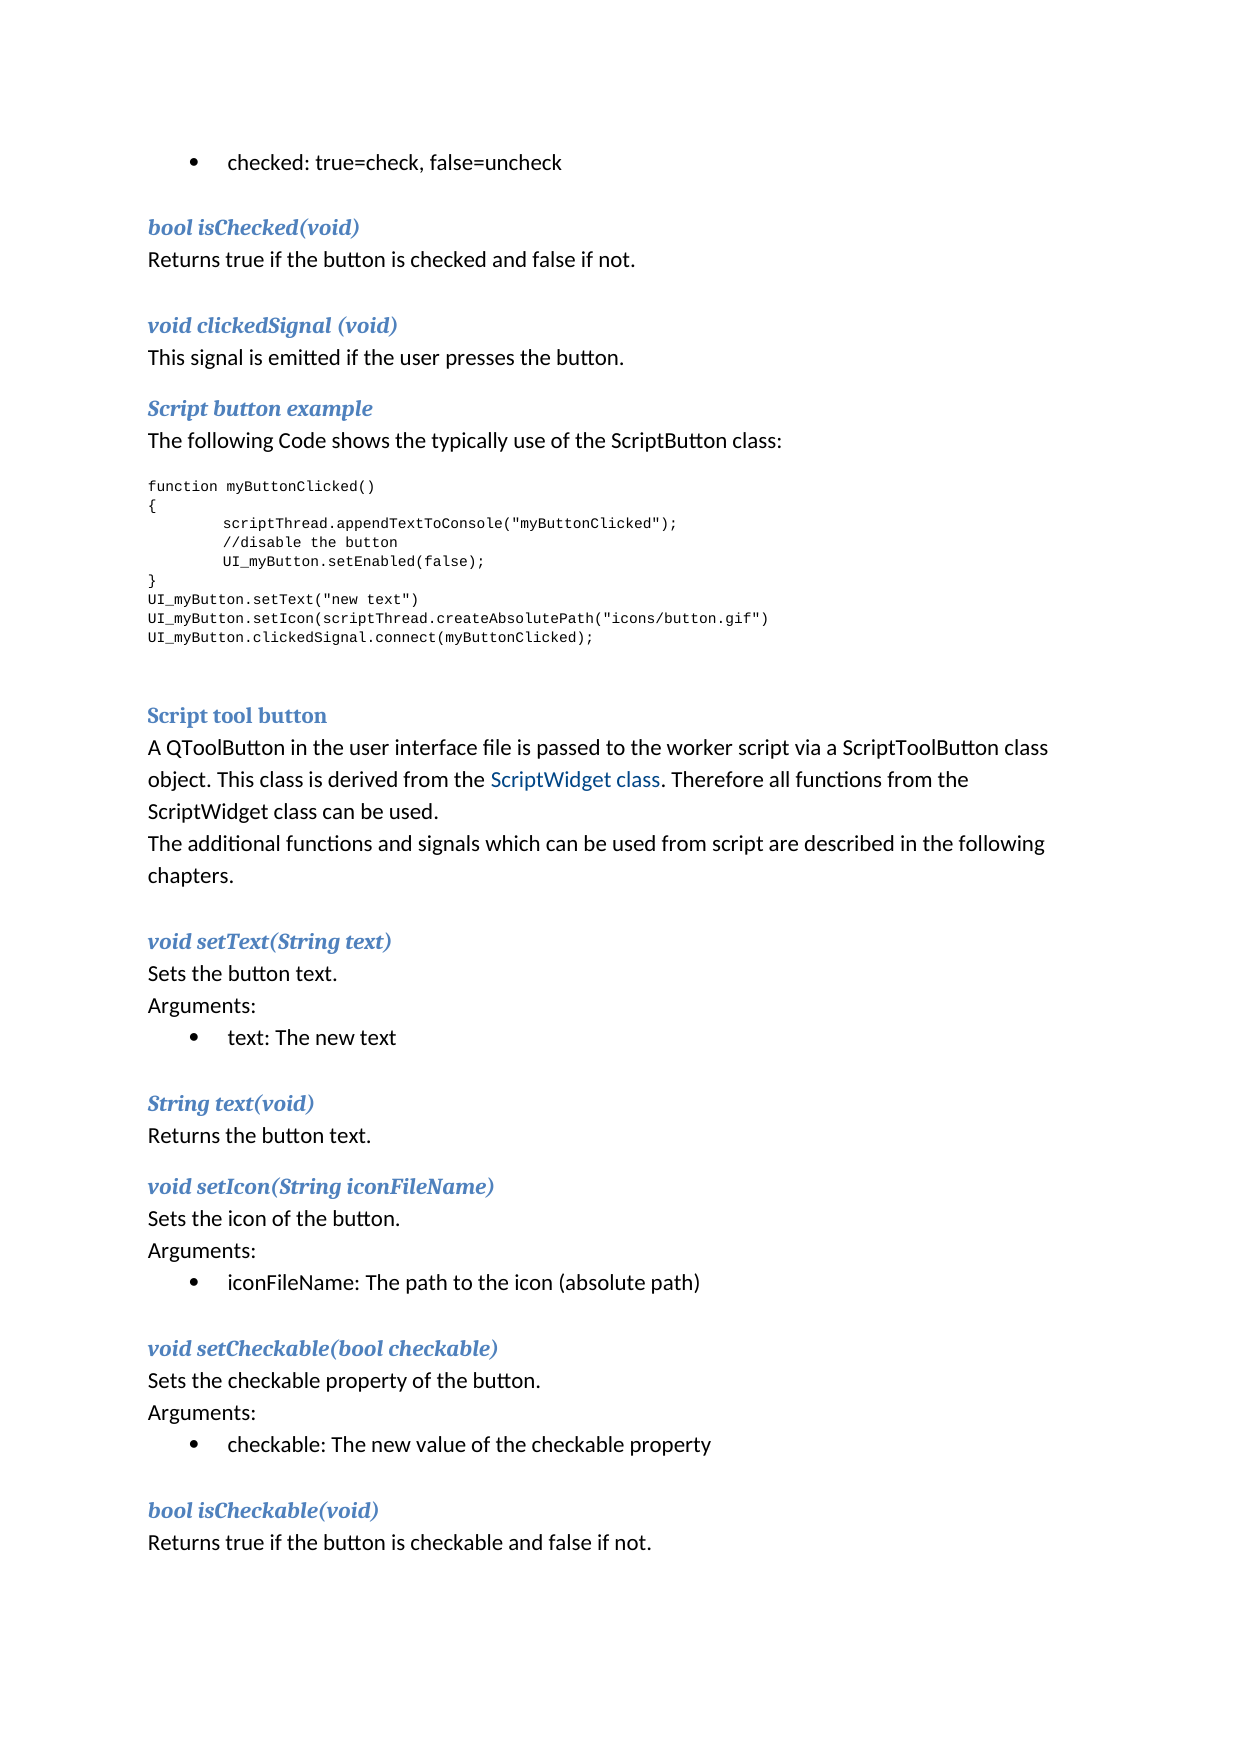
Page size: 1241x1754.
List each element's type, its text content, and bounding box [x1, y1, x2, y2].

text The following Code shows the typically use of the ScriptButton class: [148, 426, 1093, 454]
list iconFileName: The path to the icon (absolute path) [190, 1268, 1093, 1296]
text function myButtonClicked() [148, 479, 1093, 495]
text UI_myButton.setIcon(scriptThread.createAbsolutePath("icons/button.gif") [148, 612, 1093, 628]
text Arguments: [148, 1398, 1093, 1426]
subtitle void setIcon(String iconFileName) [148, 1174, 1093, 1200]
subtitle void setText(String text) [148, 929, 1093, 955]
text { [148, 498, 1093, 514]
text The additional functions and signals which can be used from script are described in the following chapters. [148, 829, 1093, 889]
text UI_myButton.clickedSignal.connect(myButtonClicked); [148, 631, 1093, 647]
text Returns true if the button is checkable and false if not. [148, 1528, 1093, 1556]
subtitle String text(void) [148, 1091, 1093, 1117]
text UI_myButton.setEnabled(false); [148, 555, 1093, 571]
text UI_myButton.setText("new text") [148, 593, 1093, 609]
text Returns true if the button is checked and false if not. [148, 245, 1093, 273]
subtitle Script button example [148, 396, 1093, 422]
subtitle void setCheckable(bool checkable) [148, 1336, 1093, 1362]
subtitle bool isCheckable(void) [148, 1498, 1093, 1524]
list text: The new text [190, 1023, 1093, 1051]
subtitle bool isChecked(void) [148, 215, 1093, 241]
text Sets the checkable property of the button. [148, 1366, 1093, 1394]
text Sets the icon of the button. [148, 1204, 1093, 1232]
text Sets the button text. [148, 959, 1093, 987]
list checkable: The new value of the checkable property [190, 1430, 1093, 1458]
list checked: true=check, false=uncheck [190, 148, 1093, 176]
subtitle void clickedSignal (void) [148, 312, 1093, 339]
subtitle Script tool button [148, 702, 1093, 729]
text This signal is emitted if the user presses the button. [148, 343, 1093, 371]
text A QToolButton in the user interface file is passed to the worker script via a ScriptToolButton class object. This class is derived from the ScriptWidget class. Therefore all functions from the ScriptWidget class can be used. [148, 733, 1093, 825]
text Arguments: [148, 1236, 1093, 1264]
text scriptThread.appendTextToConsole("myButtonClicked"); [148, 517, 1093, 533]
text Arguments: [148, 991, 1093, 1019]
text } [148, 574, 1093, 590]
text Returns the button text. [148, 1121, 1093, 1149]
text //disable the button [148, 536, 1093, 552]
